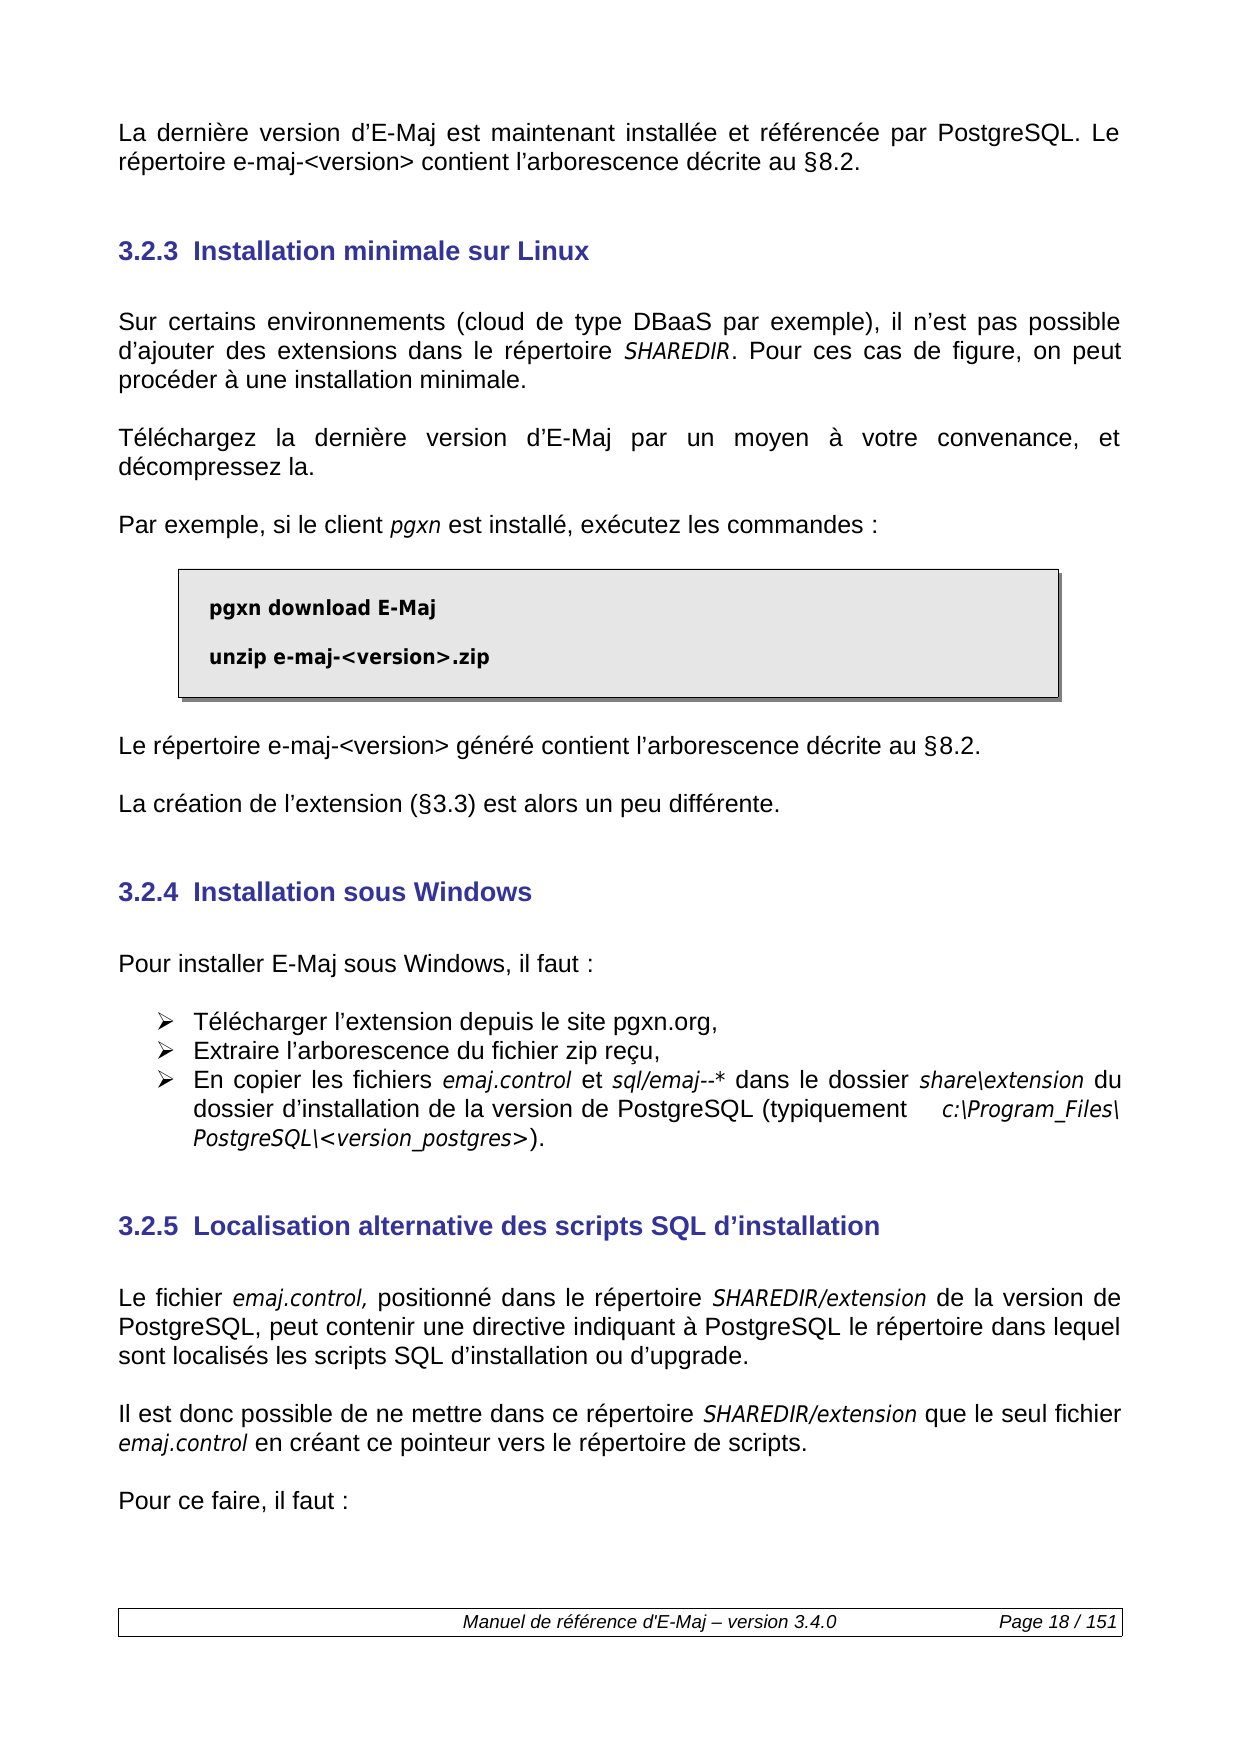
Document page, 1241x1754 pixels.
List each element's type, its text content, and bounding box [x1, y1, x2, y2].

text Le répertoire e-maj-<version> généré contient l’arborescence décrite au §8.2. [118, 731, 1122, 760]
list Télécharger l’extension depuis le site pgxn.org, [156, 1007, 1122, 1036]
text Pour ce faire, il faut : [118, 1486, 1122, 1515]
subtitle Installation sous Windows [118, 876, 1122, 907]
text La création de l’extension (§3.3) est alors un peu différente. [118, 789, 1122, 818]
subtitle Installation minimale sur Linux [118, 234, 1122, 265]
text pgxn download E-Maj [179, 593, 1058, 617]
list Extraire l’arborescence du fichier zip reçu, [156, 1036, 1122, 1065]
text Le fichier emaj.control, positionné dans le répertoire SHAREDIR/extension de la version de PostgreSQL, peut contenir une directive indiquant à PostgreSQL le répertoire dans lequel sont localisés les scripts SQL d’installation ou d’upgrade. [118, 1283, 1122, 1370]
text Téléchargez la dernière version d’E-Maj par un moyen à votre convenance, et décompressez la. [118, 423, 1122, 481]
text Il est donc possible de ne mettre dans ce répertoire SHAREDIR/extension que le seul fichier emaj.control en créant ce pointeur vers le répertoire de scripts. [118, 1399, 1122, 1457]
text Par exemple, si le client pgxn est installé, exécutez les commandes : [118, 510, 1122, 539]
text Pour installer E-Maj sous Windows, il faut : [118, 949, 1122, 978]
subtitle Localisation alternative des scripts SQL d’installation [118, 1210, 1122, 1241]
text Sur certains environnements (cloud de type DBaaS par exemple), il n’est pas possible d’ajouter des extensions dans le répertoire SHAREDIR. Pour ces cas de figure, on peut procéder à une installation minimale. [118, 307, 1122, 394]
text La dernière version d’E-Maj est maintenant installée et référencée par PostgreSQL. Le répertoire e-maj-<version> contient l’arborescence décrite au §8.2. [118, 118, 1122, 176]
list En copier les fichiers emaj.control et sql/emaj--* dans le dossier share\extension du dossier d’installation de la version de PostgreSQL (typiquement c:\Program_Files\PostgreSQL\<version_postgres>). [156, 1065, 1122, 1152]
text unzip e-maj-<version>.zip [179, 642, 1058, 666]
